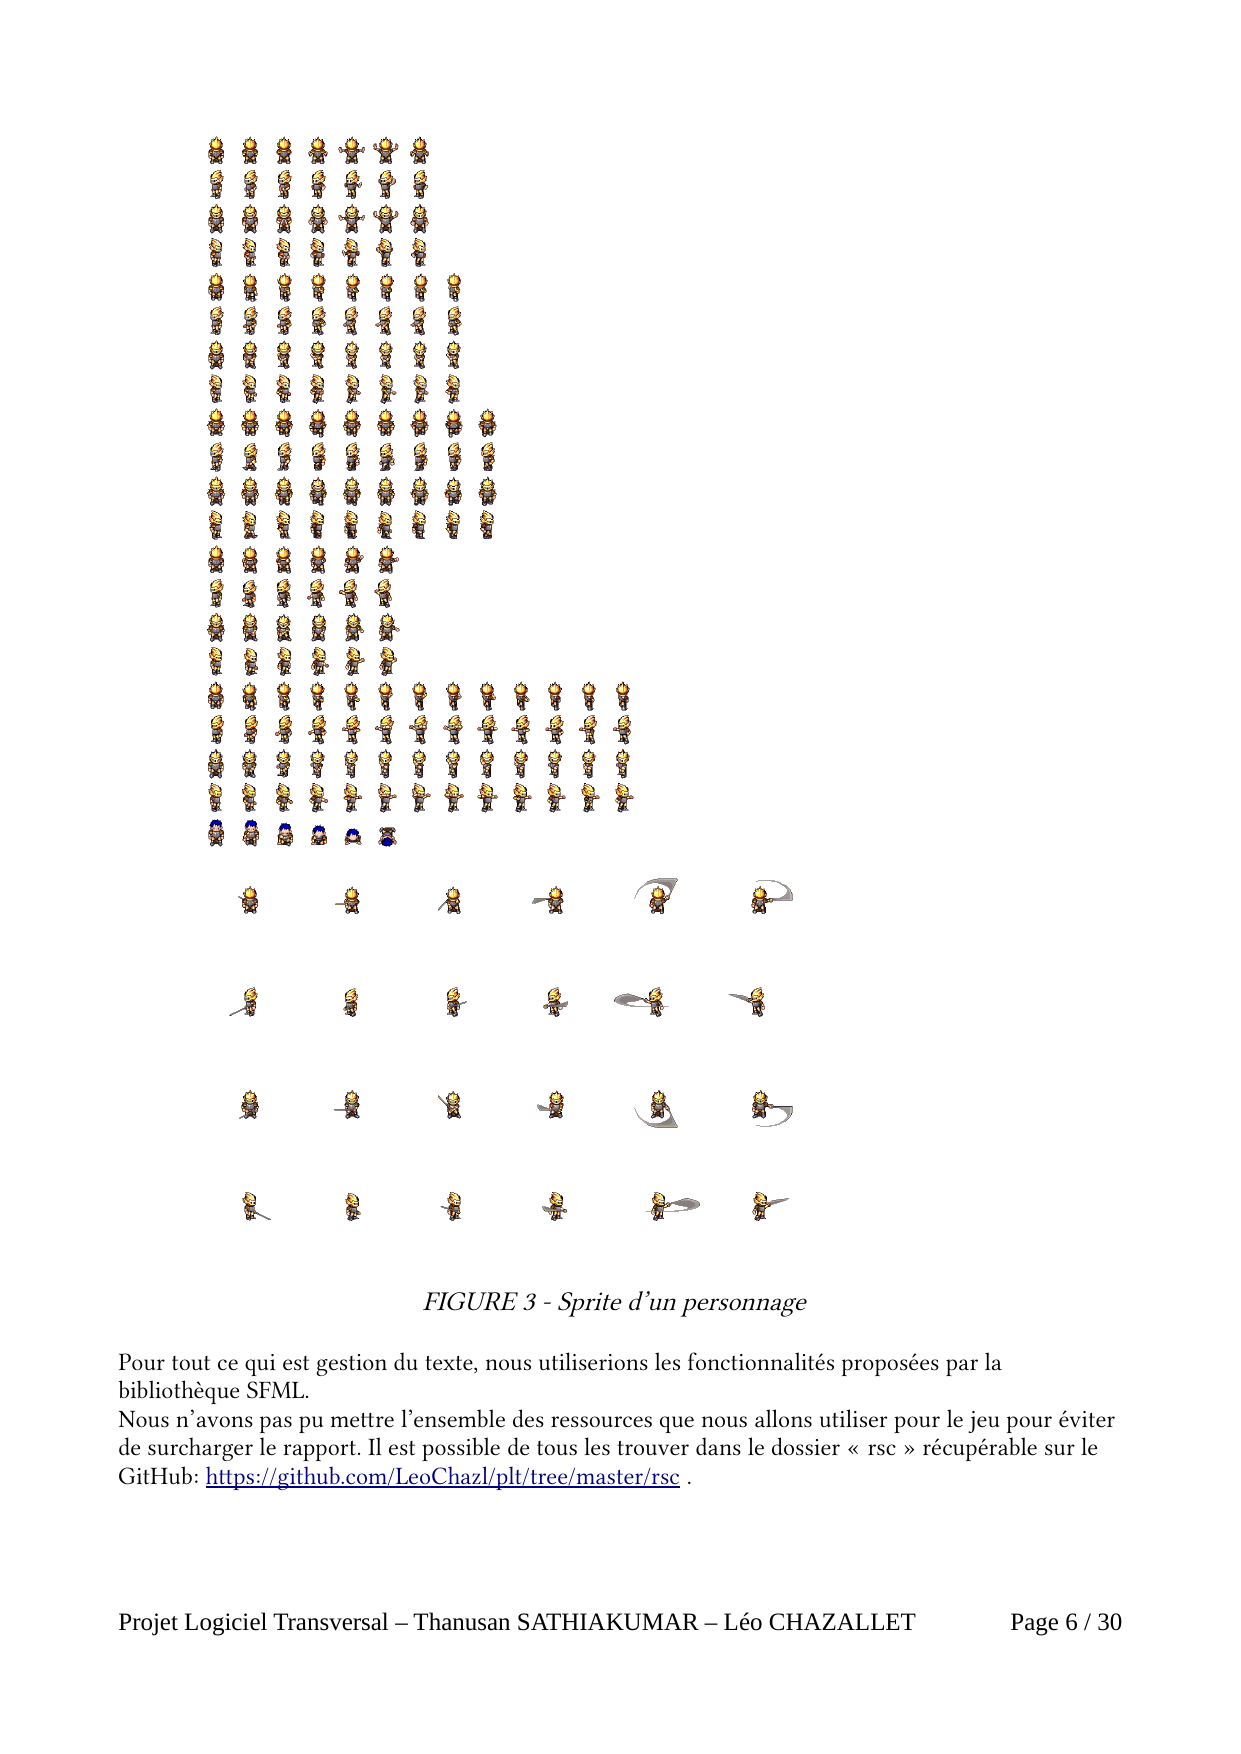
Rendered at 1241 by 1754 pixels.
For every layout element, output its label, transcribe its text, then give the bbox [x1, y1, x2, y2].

text FIGURE 3 - Sprite d’un personnage [118, 1286, 1122, 1317]
text Pour tout ce qui est gestion du texte, nous utiliserions les fonctionnalités proposées par la bibliothèque SFML. [118, 1348, 1122, 1405]
picture [199, 131, 1013, 1255]
text Nous n’avons pas pu mettre l’ensemble des ressources que nous allons utiliser pour le jeu pour éviter de surcharger le rapport. Il est possible de tous les trouver dans le dossier « rsc » récupérable sur le GitHub: https://github.com/LeoChazl/plt/tree/master/rsc . [118, 1405, 1122, 1491]
